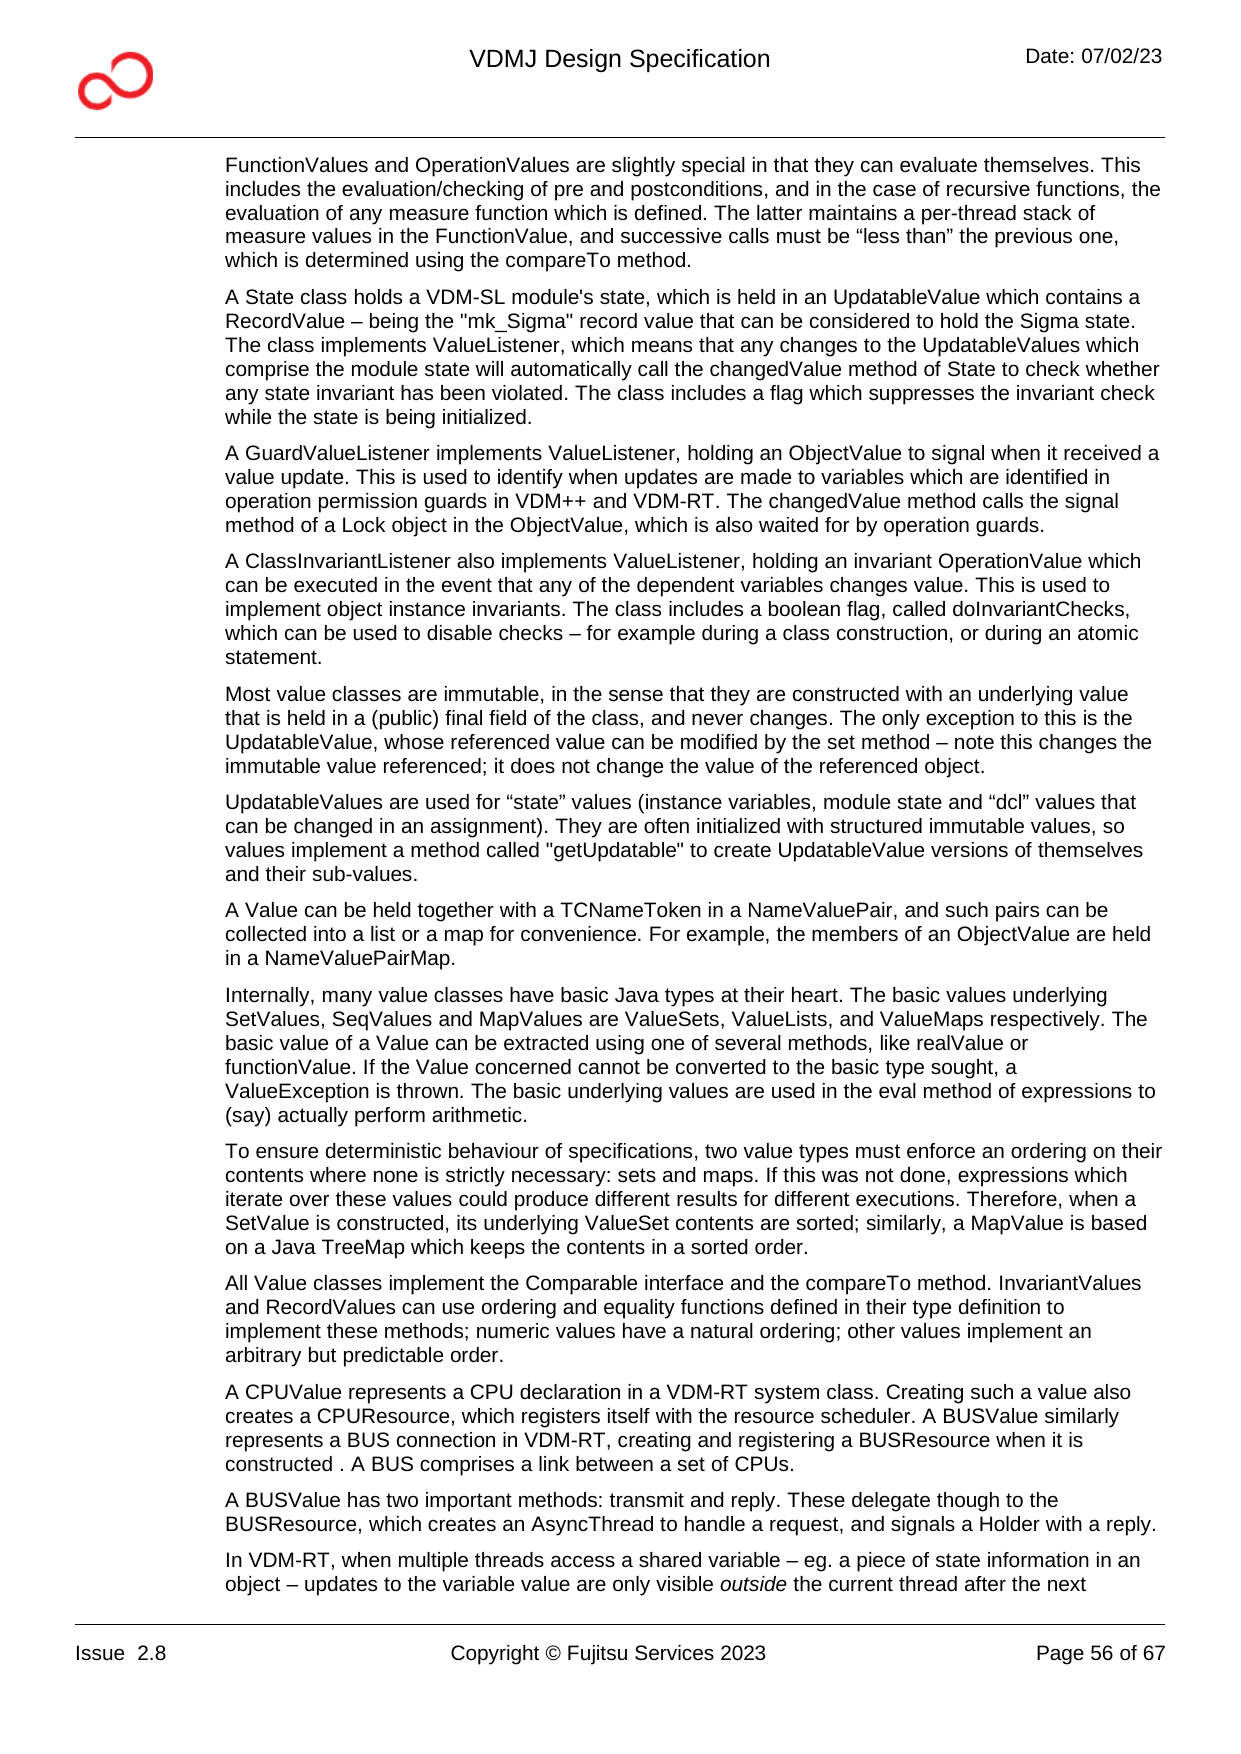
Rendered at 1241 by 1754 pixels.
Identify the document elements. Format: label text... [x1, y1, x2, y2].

text A State class holds a VDM-SL module's state, which is held in an UpdatableValue which contains a RecordValue – being the "mk_Sigma" record value that can be considered to hold the Sigma state. The class implements ValueListener, which means that any changes to the UpdatableValues which comprise the module state will automatically call the changedValue method of State to check whether any state invariant has been violated. The class includes a flag which suppresses the invariant check while the state is being initialized. [225, 285, 1165, 429]
text A Value can be held together with a TCNameToken in a NameValuePair, and such pairs can be collected into a list or a map for convenience. For example, the members of an ObjectValue are held in a NameValuePairMap. [225, 899, 1165, 971]
text A BUSValue has two important methods: transmit and reply. These delegate though to the BUSResource, which creates an AsyncThread to handle a request, and signals a Holder with a reply. [225, 1488, 1165, 1536]
picture [78, 44, 153, 120]
text A GuardValueListener implements ValueListener, holding an ObjectValue to signal when it received a value update. This is used to identify when updates are made to variables which are identified in operation permission guards in VDM++ and VDM-RT. The changedValue method calls the signal method of a Lock object in the ObjectValue, which is also waited for by operation guards. [225, 441, 1165, 537]
text In VDM-RT, when multiple threads access a shared variable – eg. a piece of state information in an object – updates to the variable value are only visible outside the current thread after the next [225, 1549, 1165, 1597]
text UpdatableValues are used for “state” values (instance variables, module state and “dcl” values that can be changed in an assignment). They are often initialized with structured immutable values, so values implement a method called "getUpdatable" to create UpdatableValue versions of themselves and their sub-values. [225, 790, 1165, 886]
text To ensure deterministic behaviour of specifications, two value types must enforce an ordering on their contents where none is strictly necessary: sets and maps. If this was not done, expressions which iterate over these values could produce different results for different executions. Therefore, when a SetValue is constructed, its underlying ValueSet contents are sorted; similarly, a MapValue is based on a Java TreeMap which keeps the contents in a sorted order. [225, 1139, 1165, 1259]
text A CPUValue represents a CPU declaration in a VDM-RT system class. Creating such a value also creates a CPUResource, which registers itself with the resource scheduler. A BUSValue similarly represents a BUS connection in VDM-RT, creating and registering a BUSResource when it is constructed . A BUS comprises a link between a set of CPUs. [225, 1380, 1165, 1476]
text All Value classes implement the Comparable interface and the compareTo method. InvariantValues and RecordValues can use ordering and equality functions defined in their type definition to implement these methods; numeric values have a natural ordering; other values implement an arbitrary but predictable order. [225, 1272, 1165, 1367]
text Internally, many value classes have basic Java types at their heart. The basic values underlying SetValues, SeqValues and MapValues are ValueSets, ValueLists, and ValueMaps respectively. The basic value of a Value can be extracted using one of several methods, like realValue or functionValue. If the Value concerned cannot be converted to the basic type sought, a ValueException is thrown. The basic underlying values are used in the eval method of expressions to (say) actually perform arithmetic. [225, 983, 1165, 1127]
text A ClassInvariantListener also implements ValueListener, holding an invariant OperationValue which can be executed in the event that any of the dependent variables changes value. This is used to implement object instance invariants. The class includes a boolean flag, called doInvariantChecks, which can be used to disable checks – for example during a class construction, or during an atomic statement. [225, 550, 1165, 669]
text Most value classes are immutable, in the sense that they are constructed with an underlying value that is held in a (public) final field of the class, and never changes. The only exception to this is the UpdatableValue, whose referenced value can be modified by the set method – note this changes the immutable value referenced; it does not change the value of the referenced object. [225, 682, 1165, 778]
text FunctionValues and OperationValues are slightly special in that they can evaluate themselves. This includes the evaluation/checking of pre and postconditions, and in the case of recursive functions, the evaluation of any measure function which is defined. The latter maintains a per-thread stack of measure values in the FunctionValue, and successive calls must be “less than” the previous one, which is determined using the compareTo method. [225, 153, 1165, 273]
